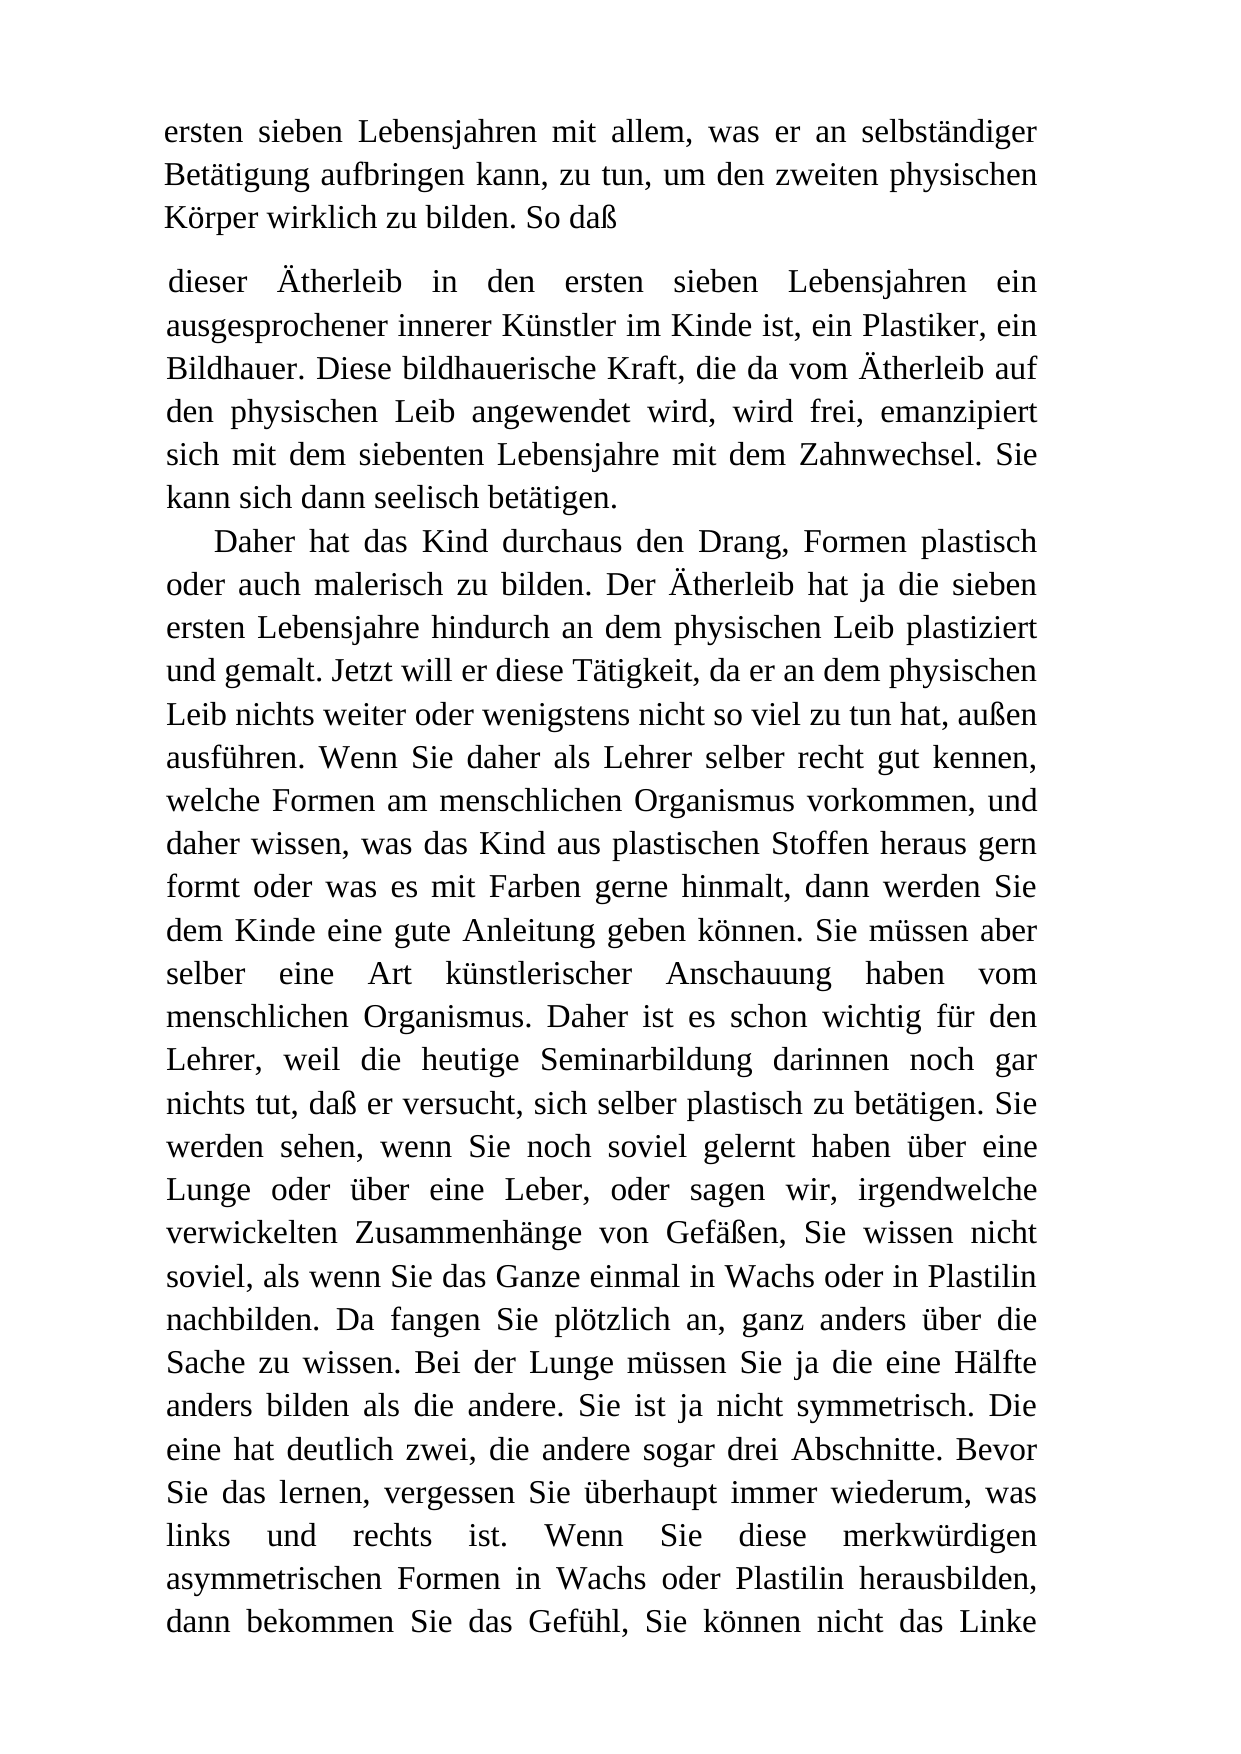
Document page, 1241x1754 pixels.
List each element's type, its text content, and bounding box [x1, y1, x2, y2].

text dieser Ätherleib in den ersten sieben Lebensjahren ein ausgesprochener innerer Künstler im Kinde ist, ein Plastiker, ein Bildhauer. Diese bildhauerische Kraft, die da vom Ätherleib auf den physischen Leib angewendet wird, wird frei, emanzipiert sich mit dem siebenten Lebensjahre mit dem Zahnwechsel. Sie kann sich dann seelisch betätigen. [166, 262, 1038, 516]
text ersten sieben Lebensjahren mit allem, was er an selbständiger Betätigung aufbringen kann, zu tun, um den zweiten physischen Körper wirklich zu bilden. So daß [164, 111, 1038, 236]
text Daher hat das Kind durchaus den Drang, Formen plastisch oder auch malerisch zu bilden. Der Ätherleib hat ja die sieben ersten Lebensjahre hindurch an dem physischen Leib plastiziert und gemalt. Jetzt will er diese Tätigkeit, da er an dem physischen Leib nichts weiter oder wenigstens nicht so viel zu tun hat, außen ausführen. Wenn Sie daher als Lehrer selber recht gut kennen, welche Formen am menschlichen Organismus vorkommen, und daher wissen, was das Kind aus plastischen Stoffen heraus gern formt oder was es mit Farben gerne hinmalt, dann werden Sie dem Kinde eine gute Anleitung geben können. Sie müssen aber selber eine Art künstlerischer Anschauung haben vom menschlichen Organismus. Daher ist es schon wichtig für den Lehrer, weil die heutige Seminarbildung darinnen noch gar nichts tut, daß er versucht, sich selber plastisch zu betätigen. Sie werden sehen, wenn Sie noch soviel gelernt haben über eine Lunge oder über eine Leber, oder sagen wir, irgendwelche verwickelten Zusammenhänge von Gefäßen, Sie wissen nicht soviel, als wenn Sie das Ganze einmal in Wachs oder in Plastilin nachbilden. Da fangen Sie plötzlich an, ganz anders über die Sache zu wissen. Bei der Lunge müssen Sie ja die eine Hälfte anders bilden als die andere. Sie ist ja nicht symmetrisch. Die eine hat deutlich zwei, die andere sogar drei Abschnitte. Bevor Sie das lernen, vergessen Sie überhaupt immer wiederum, was links und rechts ist. Wenn Sie diese merkwürdigen asymmetrischen Formen in Wachs oder Plastilin herausbilden, dann bekommen Sie das Gefühl, Sie können nicht das Linke [166, 521, 1038, 1640]
